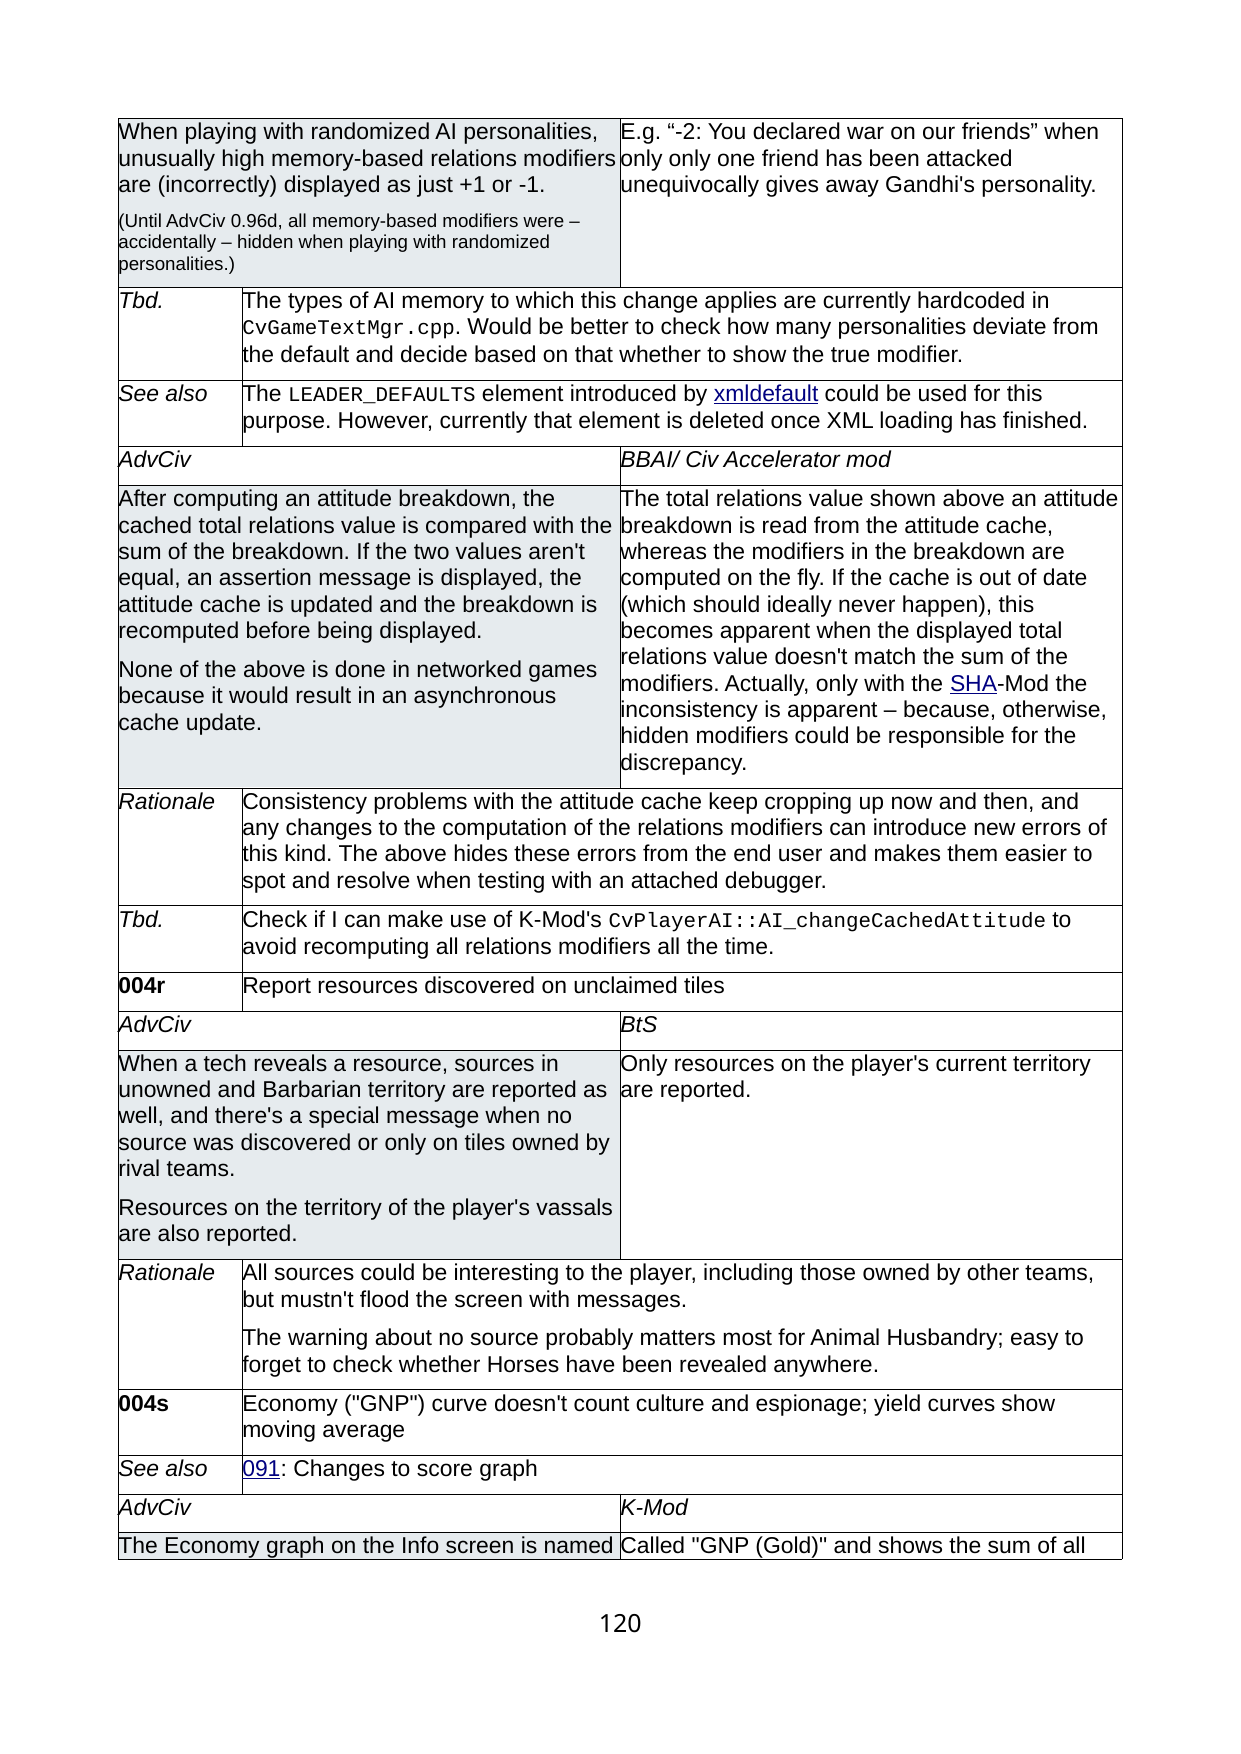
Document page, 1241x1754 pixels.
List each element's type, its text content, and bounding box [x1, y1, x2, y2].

table_cell The Economy graph on the Info screen is named [119, 1533, 620, 1559]
table_cell AdvCiv [119, 1012, 620, 1050]
table_cell All sources could be interesting to the player, including those owned by other teams, but mustn't flood the screen with messages. The warning about no source probably matters most for Animal Husbandry; easy to forget to check whether Horses have been revealed anywhere. [243, 1260, 1122, 1389]
table_cell The total relations value shown above an attitude breakdown is read from the attitude cache, whereas the modifiers in the breakdown are computed on the fly. If the cache is out of date (which should ideally never happen), this becomes apparent when the displayed total relations value doesn't match the sum of the modifiers. Actually, only with the SHA-Mod the inconsistency is apparent – because, otherwise, hidden modifiers could be responsible for the discrepancy. [621, 486, 1122, 787]
table_cell 004r [119, 973, 242, 1011]
table_cell E.g. “-2: You declared war on our friends” when only only one friend has been attacked unequivocally gives away Gandhi's personality. [621, 119, 1122, 287]
table_cell See also [119, 1456, 242, 1493]
table_cell See also [119, 381, 242, 446]
table_cell Check if I can make use of K-Mod's CvPlayerAI::AI_changeCachedAttitude to avoid recomputing all relations modifiers all the time. [243, 906, 1122, 972]
table_cell 091: Changes to score graph [243, 1456, 1122, 1493]
table_cell Consistency problems with the attitude cache keep cropping up now and then, and any changes to the computation of the relations modifiers can introduce new errors of this kind. The above hides these errors from the end user and makes them easier to spot and resolve when testing with an attached debugger. [243, 789, 1122, 905]
table_cell Report resources discovered on unclaimed tiles [243, 973, 1122, 1011]
table_cell AdvCiv [119, 1495, 620, 1532]
table_cell The LEADER_DEFAULTS element introduced by xmldefault could be used for this purpose. However, currently that element is deleted once XML loading has finished. [243, 381, 1122, 446]
table_cell BtS [621, 1012, 1122, 1050]
table_cell Rationale [119, 1260, 242, 1389]
table_cell Economy ("GNP") curve doesn't count culture and espionage; yield curves show moving average [243, 1390, 1122, 1454]
table_cell When playing with randomized AI personalities, unusually high memory-based relations modifiers are (incorrectly) displayed as just +1 or -1. (Until AdvCiv 0.96d, all memory-based modifiers were – accidentally – hidden when playing with randomized personalities.) [119, 119, 620, 287]
table_cell Only resources on the player's current territory are reported. [621, 1051, 1122, 1259]
table_cell Tbd. [119, 906, 242, 972]
table_cell K-Mod [621, 1495, 1122, 1532]
table_cell After computing an attitude breakdown, the cached total relations value is compared with the sum of the breakdown. If the two values aren't equal, an assertion message is displayed, the attitude cache is updated and the breakdown is recomputed before being displayed. None of the above is done in networked games because it would result in an asynchronous cache update. [119, 486, 620, 787]
table_cell The types of AI memory to which this change applies are currently hardcoded in CvGameTextMgr.cpp. Would be better to check how many personalities deviate from the default and decide based on that whether to show the true modifier. [243, 288, 1122, 380]
table_cell BBAI/ Civ Accelerator mod [621, 447, 1122, 485]
table_cell Tbd. [119, 288, 242, 380]
table_cell Rationale [119, 789, 242, 905]
table_cell Called "GNP (Gold)" and shows the sum of all [621, 1533, 1122, 1559]
table_cell 004s [119, 1390, 242, 1454]
table_cell AdvCiv [119, 447, 620, 485]
table_cell When a tech reveals a resource, sources in unowned and Barbarian territory are reported as well, and there's a special message when no source was discovered or only on tiles owned by rival teams. Resources on the territory of the player's vassals are also reported. [119, 1051, 620, 1259]
